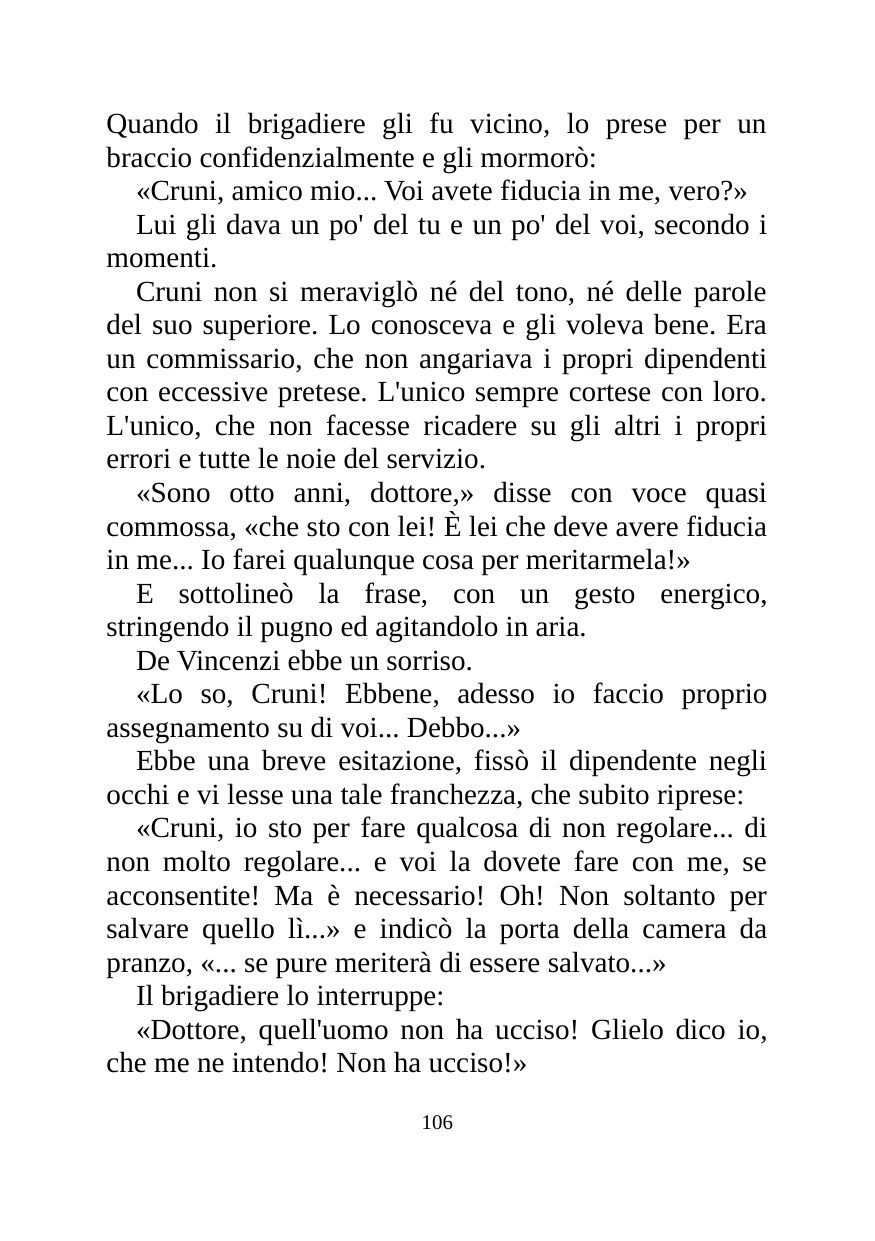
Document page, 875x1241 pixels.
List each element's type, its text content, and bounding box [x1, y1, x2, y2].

text «Sono otto anni, dottore,» disse con voce quasi commossa, «che sto con lei! È lei che deve avere fiducia in me... Io farei qualunque cosa per meritarmela!» [106, 475, 768, 576]
text E sottolineò la frase, con un gesto energico, stringendo il pugno ed agitandolo in aria. [106, 576, 768, 643]
text Cruni non si meraviglò né del tono, né delle parole del suo superiore. Lo conosceva e gli voleva bene. Era un commissario, che non angariava i propri dipendenti con eccessive pretese. L'unico sempre cortese con loro. L'unico, che non facesse ricadere su gli altri i propri errori e tutte le noie del servizio. [106, 274, 768, 475]
text Lui gli dava un po' del tu e un po' del voi, secondo i momenti. [106, 207, 768, 274]
text Il brigadiere lo interruppe: [106, 978, 768, 1012]
text «Lo so, Cruni! Ebbene, adesso io faccio proprio assegnamento su di voi... Debbo...» [106, 676, 768, 743]
text «Cruni, io sto per fare qualcosa di non regolare... di non molto regolare... e voi la dovete fare con me, se acconsentite! Ma è necessario! Oh! Non soltanto per salvare quello lì...» e indicò la porta della camera da pranzo, «... se pure meriterà di essere salvato...» [106, 811, 768, 978]
text «Cruni, amico mio... Voi avete fiducia in me, vero?» [106, 173, 768, 207]
text Quando il brigadiere gli fu vicino, lo prese per un braccio confidenzialmente e gli mormorò: [106, 106, 768, 173]
text «Dottore, quell'uomo non ha ucciso! Glielo dico io, che me ne intendo! Non ha ucciso!» [106, 1012, 768, 1079]
text Ebbe una breve esitazione, fissò il dipendente negli occhi e vi lesse una tale franchezza, che subito riprese: [106, 743, 768, 811]
text De Vincenzi ebbe un sorriso. [106, 643, 768, 676]
